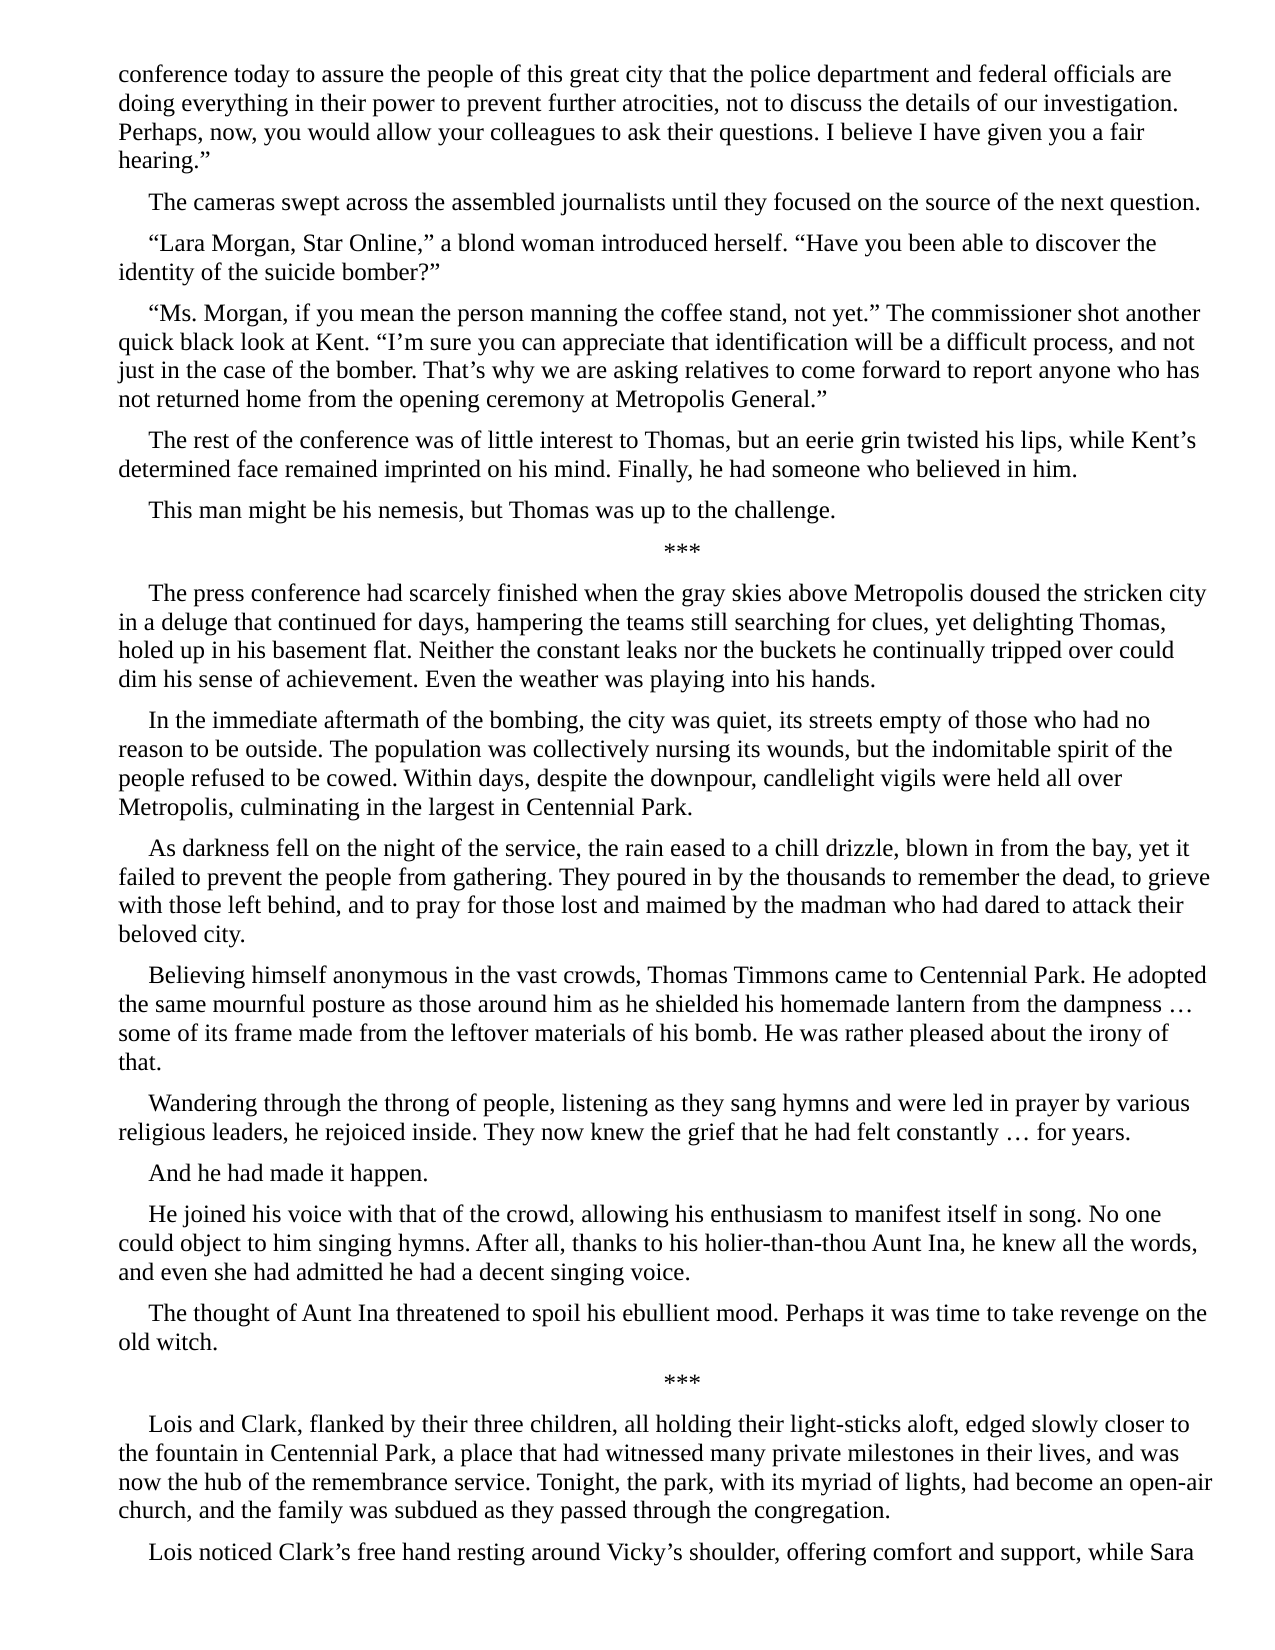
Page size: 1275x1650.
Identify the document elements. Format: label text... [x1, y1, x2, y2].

text The rest of the conference was of little interest to Thomas, but an eerie grin twisted his lips, while Kent’s determined face remained imprinted on his mind. Finally, he had someone who believed in him. [118, 425, 1216, 483]
text Lois noticed Clark’s free hand resting around Vicky’s shoulder, offering comfort and support, while Sara [118, 1537, 1216, 1565]
text The press conference had scarcely finished when the gray skies above Metropolis doused the stricken city in a deluge that continued for days, hampering the teams still searching for clues, yet delighting Thomas, holed up in his basement flat. Neither the constant leaks nor the buckets he continually tripped over could dim his sense of achievement. Even the weather was playing into his hands. [118, 578, 1216, 693]
text As darkness fell on the night of the service, the rain eased to a chill drizzle, blown in from the bay, yet it failed to prevent the people from gathering. They poured in by the thousands to remember the dead, to grieve with those left behind, and to pray for those lost and maimed by the madman who had dared to attack their beloved city. [118, 833, 1216, 948]
text The cameras swept across the assembled journalists until they focused on the source of the next question. [118, 187, 1216, 215]
text The thought of Aunt Ina threatened to spoil his ebullient mood. Perhaps it was time to take revenge on the old witch. [118, 1298, 1216, 1355]
text Believing himself anonymous in the vast crowds, Thomas Timmons came to Centennial Park. He adopted the same mournful posture as those around him as he shielded his homemade lantern from the dampness … some of its frame made from the leftover materials of his bomb. He was rather pleased about the irony of that. [118, 960, 1216, 1075]
text This man might be his nemesis, but Thomas was up to the challenge. [118, 495, 1216, 524]
text Wandering through the throng of people, listening as they sang hymns and were led in prayer by various religious leaders, he rejoiced inside. They now knew the grief that he had felt constantly … for years. [118, 1088, 1216, 1145]
text “Ms. Morgan, if you mean the person manning the coffee stand, not yet.” The commissioner shot another quick black look at Kent. “I’m sure you can appreciate that identification will be a difficult process, and not just in the case of the bomber. That’s why we are asking relatives to come forward to report anyone who has not returned home from the opening ceremony at Metropolis General.” [118, 298, 1216, 413]
text *** [118, 537, 1216, 565]
text *** [118, 1368, 1216, 1397]
text Lois and Clark, flanked by their three children, all holding their light-sticks aloft, edged slowly closer to the fountain in Centennial Park, a place that had witnessed many private milestones in their lives, and was now the hub of the remembrance service. Tonight, the park, with its myriad of lights, had become an open-air church, and the family was subdued as they passed through the congregation. [118, 1409, 1216, 1524]
text He joined his voice with that of the crowd, allowing his enthusiasm to manifest itself in song. No one could object to him singing hymns. After all, thanks to his holier-than-thou Aunt Ina, he knew all the words, and even she had admitted he had a decent singing voice. [118, 1199, 1216, 1285]
text “Lara Morgan, Star Online,” a blond woman introduced herself. “Have you been able to discover the identity of the suicide bomber?” [118, 228, 1216, 285]
text In the immediate aftermath of the bombing, the city was quiet, its streets empty of those who had no reason to be outside. The population was collectively nursing its wounds, but the indomitable spirit of the people refused to be cowed. Within days, despite the downpour, candlelight vigils were held all over Metropolis, culminating in the largest in Centennial Park. [118, 705, 1216, 820]
text conference today to assure the people of this great city that the police department and federal officials are doing everything in their power to prevent further atrocities, not to discuss the details of our investigation. Perhaps, now, you would allow your colleagues to ask their questions. I believe I have given you a fair hearing.” [118, 59, 1216, 174]
text And he had made it happen. [118, 1158, 1216, 1187]
